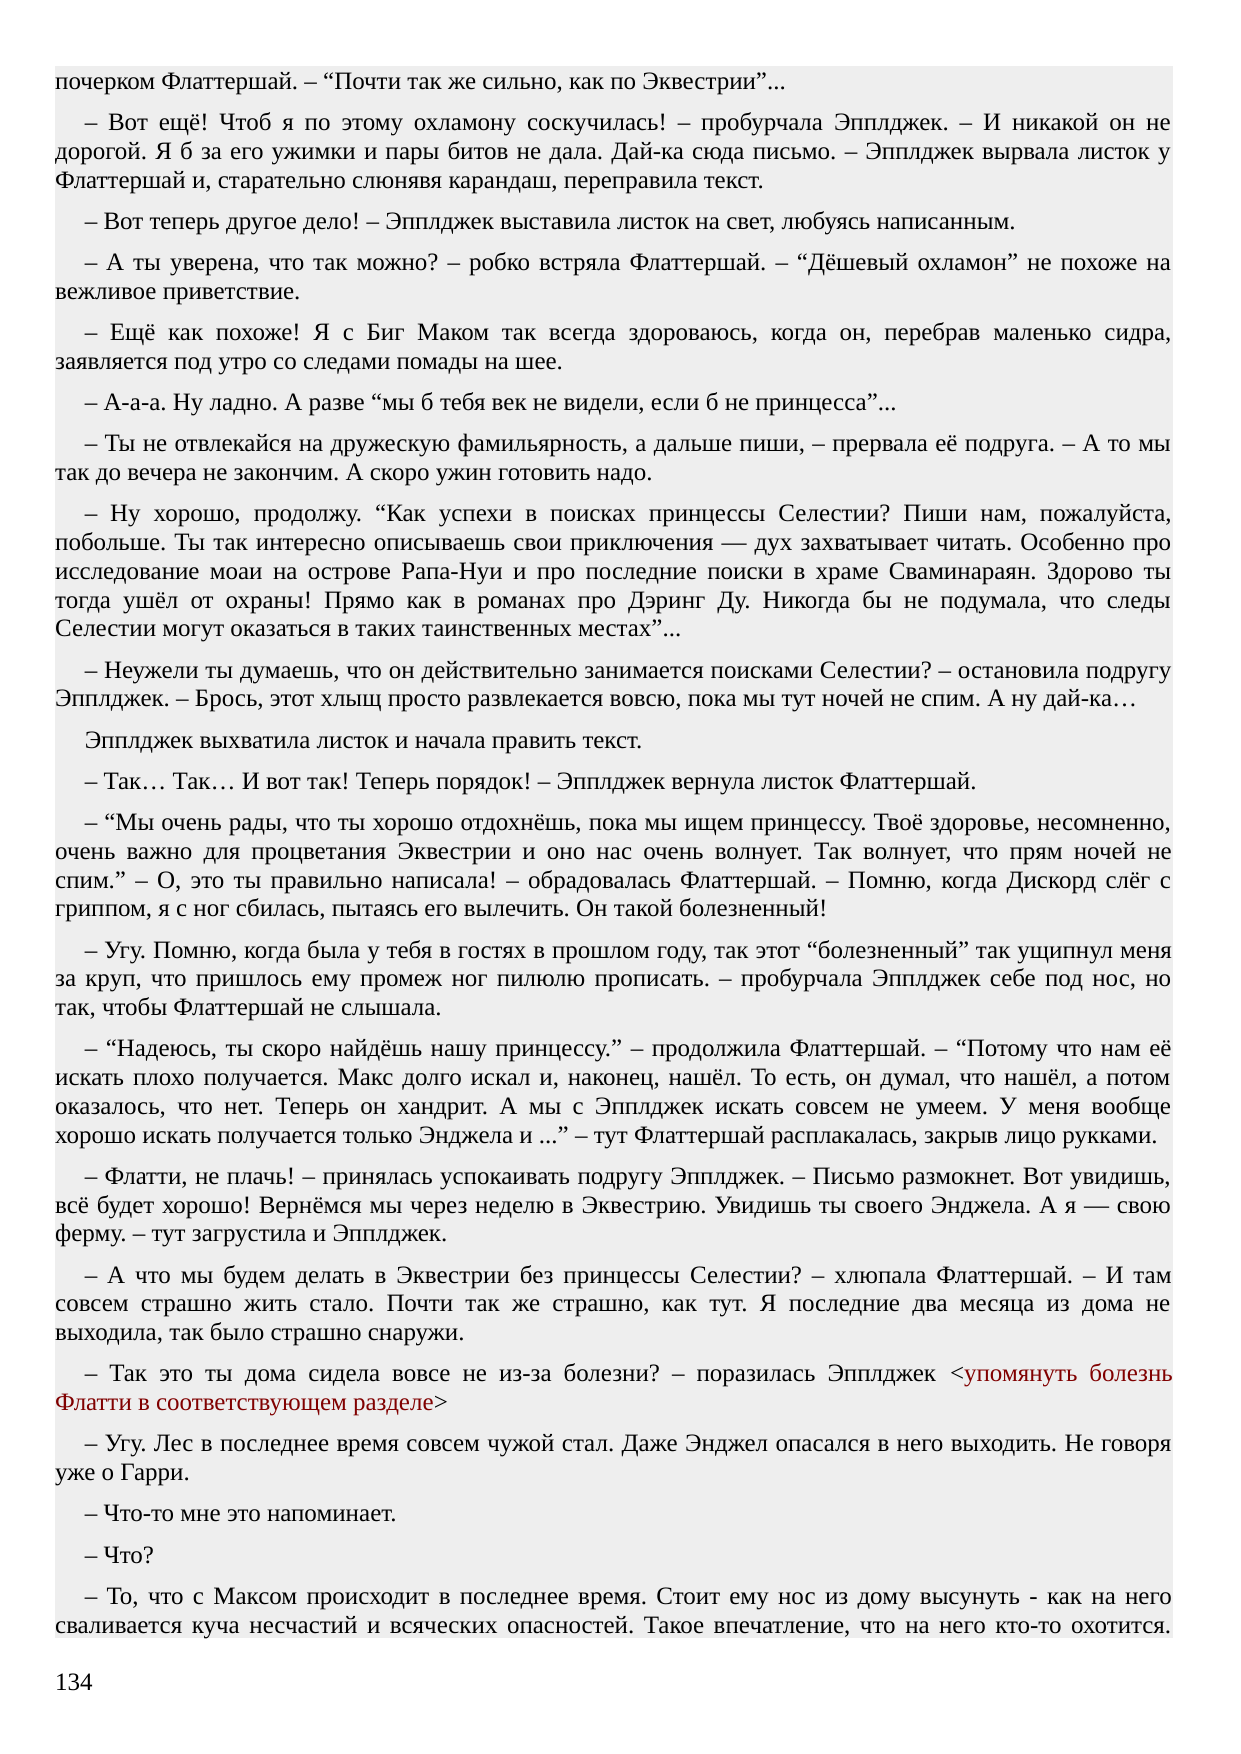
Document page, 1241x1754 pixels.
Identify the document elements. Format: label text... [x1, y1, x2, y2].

text почерком Флаттершай. – “Почти так же сильно, как по Эквестрии”... [55, 66, 1173, 95]
text – Вот ещё! Чтоб я по этому охламону соскучилась! – пробурчала Эпплджек. – И никакой он не дорогой. Я б за его ужимки и пары битов не дала. Дай-ка сюда письмо. – Эпплджек вырвала листок у Флаттершай и, старательно слюнявя карандаш, переправила текст. [55, 107, 1173, 193]
text – Ещё как похоже! Я с Биг Маком так всегда здороваюсь, когда он, перебрав маленько сидра, заявляется под утро со следами помады на шее. [55, 317, 1173, 375]
text Эпплджек выхватила листок и начала править текст. [55, 725, 1173, 753]
text – Ну хорошо, продолжу. “Как успехи в поисках принцессы Селестии? Пиши нам, пожалуйста, побольше. Ты так интересно описываешь свои приключения — дух захватывает читать. Особенно про исследование моаи на острове Рапа-Нуи и про последние поиски в храме Сваминараян. Здорово ты тогда ушёл от охраны! Прямо как в романах про Дэринг Ду. Никогда бы не подумала, что следы Селестии могут оказаться в таких таинственных местах”... [55, 498, 1173, 642]
text – Угу. Помню, когда была у тебя в гостях в прошлом году, так этот “болезненный” так ущипнул меня за круп, что пришлось ему промеж ног пилюлю прописать. – пробурчала Эпплджек себе под нос, но так, чтобы Флаттершай не слышала. [55, 935, 1173, 1021]
text – Так… Так… И вот так! Теперь порядок! – Эпплджек вернула листок Флаттершай. [55, 766, 1173, 795]
text – А ты уверена, что так можно? – робко встряла Флаттершай. – “Дёшевый охламон” не похоже на вежливое приветствие. [55, 247, 1173, 305]
text – Так это ты дома сидела вовсе не из-за болезни? – поразилась Эпплджек <упомянуть болезнь Флатти в соответствующем разделе> [55, 1358, 1173, 1416]
text – Флатти, не плачь! – принялась успокаивать подругу Эпплджек. – Письмо размокнет. Вот увидишь, всё будет хорошо! Вернёмся мы через неделю в Эквестрию. Увидишь ты своего Энджела. А я — свою ферму. – тут загрустила и Эпплджек. [55, 1161, 1173, 1247]
text – Неужели ты думаешь, что он действительно занимается поисками Селестии? – остановила подругу Эпплджек. – Брось, этот хлыщ просто развлекается вовсю, пока мы тут ночей не спим. А ну дай-ка… [55, 655, 1173, 712]
text – Угу. Лес в последнее время совсем чужой стал. Даже Энджел опасался в него выходить. Не говоря уже о Гарри. [55, 1428, 1173, 1486]
text – А-а-а. Ну ладно. А разве “мы б тебя век не видели, если б не принцесса”... [55, 387, 1173, 416]
text – Что? [55, 1540, 1173, 1568]
text – Вот теперь другое дело! – Эпплджек выставила листок на свет, любуясь написанным. [55, 206, 1173, 235]
text – “Мы очень рады, что ты хорошо отдохнёшь, пока мы ищем принцессу. Твоё здоровье, несомненно, очень важно для процветания Эквестрии и оно нас очень волнует. Так волнует, что прям ночей не спим.” – О, это ты правильно написала! – обрадовалась Флаттершай. – Помню, когда Дискорд слёг с гриппом, я с ног сбилась, пытаясь его вылечить. Он такой болезненный! [55, 807, 1173, 922]
text – То, что с Максом происходит в последнее время. Стоит ему нос из дому высунуть - как на него сваливается куча несчастий и всяческих опасностей. Такое впечатление, что на него кто-то охотится. [55, 1581, 1173, 1638]
text – “Надеюсь, ты скоро найдёшь нашу принцессу.” – продолжила Флаттершай. – “Потому что нам её искать плохо получается. Макс долго искал и, наконец, нашёл. То есть, он думал, что нашёл, а потом оказалось, что нет. Теперь он хандрит. А мы с Эпплджек искать совсем не умеем. У меня вообще хорошо искать получается только Энджела и ...” – тут Флаттершай расплакалась, закрыв лицо рукками. [55, 1033, 1173, 1148]
text – А что мы будем делать в Эквестрии без принцессы Селестии? – хлюпала Флаттершай. – И там совсем страшно жить стало. Почти так же страшно, как тут. Я последние два месяца из дома не выходила, так было страшно снаружи. [55, 1260, 1173, 1346]
text – Ты не отвлекайся на дружескую фамильярность, а дальше пиши, – прервала её подруга. – А то мы так до вечера не закончим. А скоро ужин готовить надо. [55, 428, 1173, 486]
text – Что-то мне это напоминает. [55, 1498, 1173, 1527]
